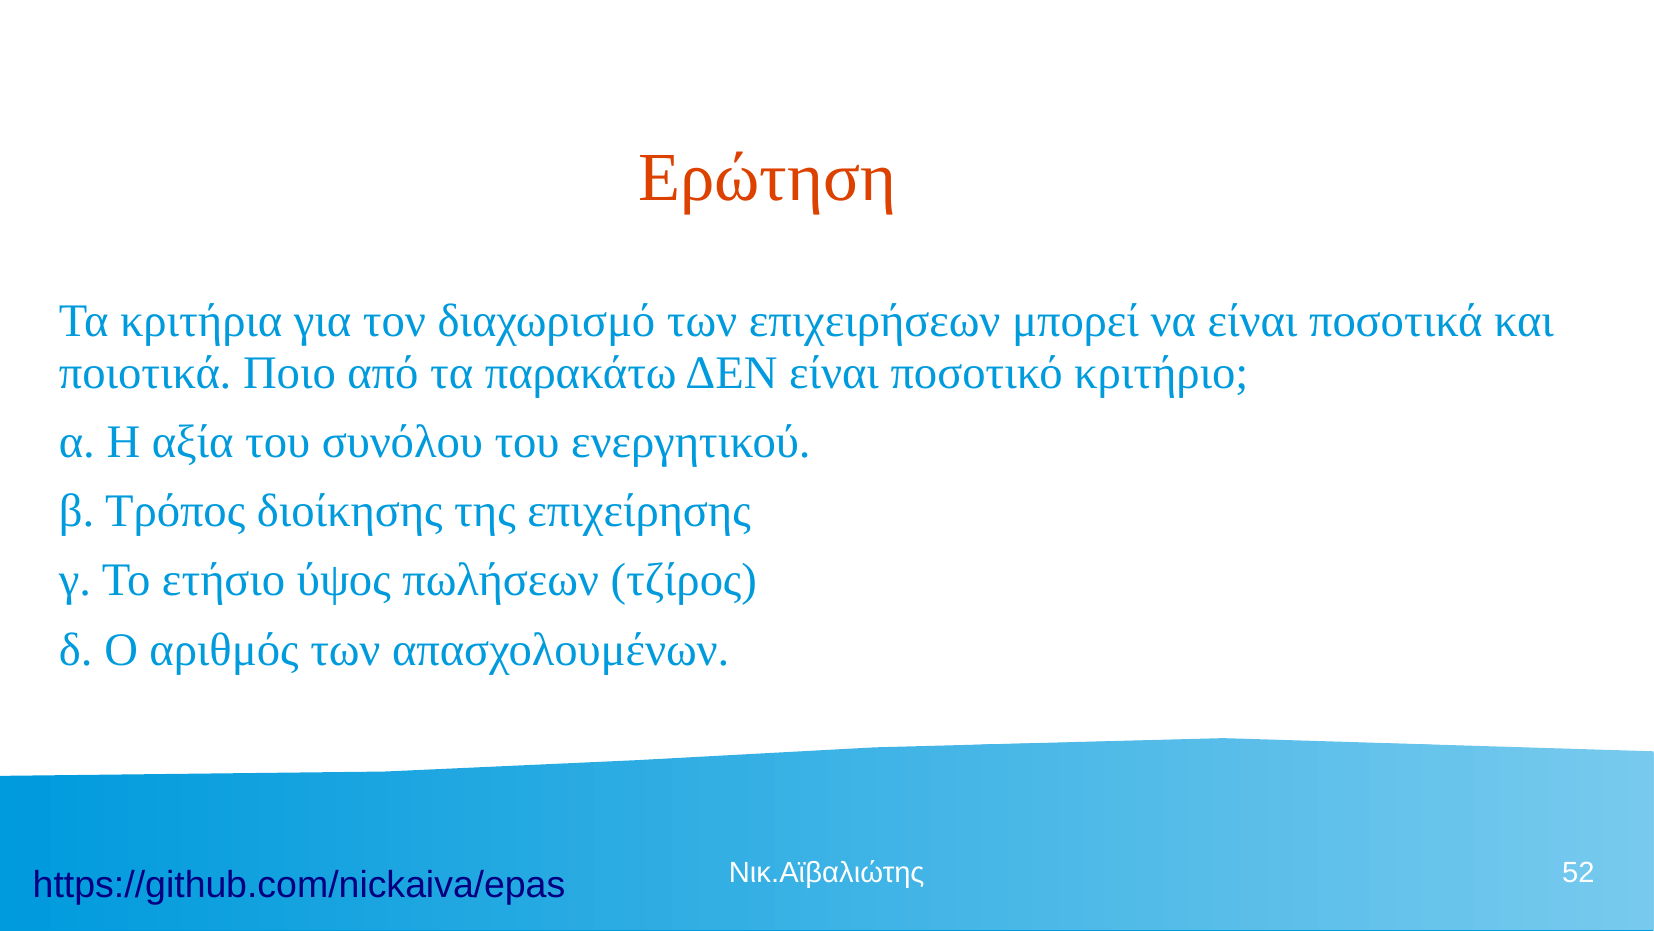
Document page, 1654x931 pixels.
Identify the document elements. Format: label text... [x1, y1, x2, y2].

title Ερώτηση [29, 88, 1506, 266]
list Τα κριτήρια για τον διαχωρισμό των επιχειρήσεων μπορεί να είναι ποσοτικά και ποιοτικά. Ποιο από τα παρακάτω ΔΕΝ είναι ποσοτικό κριτήριο; α. Η αξία του συνόλου του ενεργητικού. β. Τρόπος διοίκησης της επιχείρησης γ. Το ετήσιο ύψος πωλήσεων (τζίρος) δ. Ο αριθμός των απασχολουμένων. [59, 295, 1595, 680]
